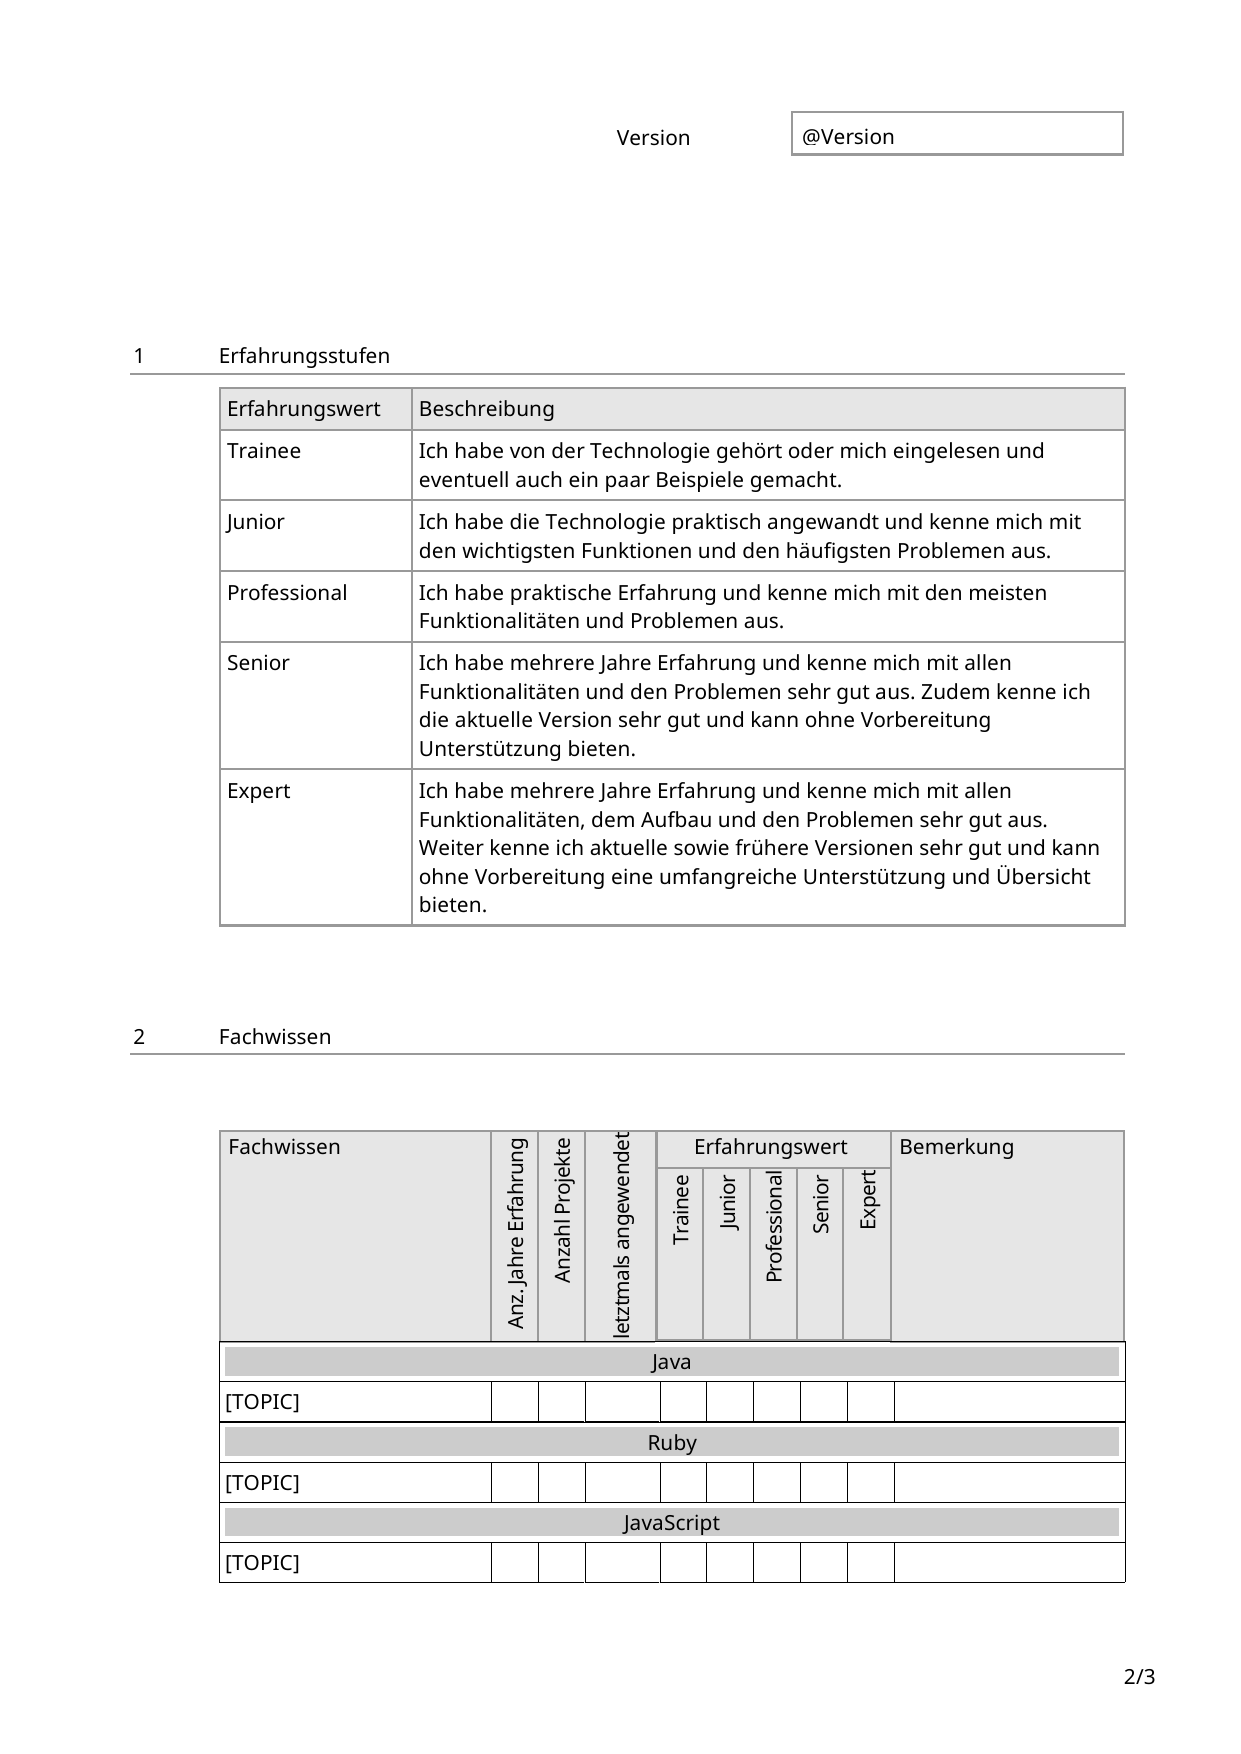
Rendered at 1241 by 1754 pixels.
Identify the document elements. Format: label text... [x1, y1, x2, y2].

table_cell [754, 1463, 800, 1502]
table_cell [492, 1543, 538, 1582]
table_cell Ich habe von der Technologie gehört oder mich eingelesen und eventuell auch ein paar Beispiele gemacht. [413, 431, 1124, 499]
table_cell [492, 1463, 538, 1502]
table_header letztmals angewendet [586, 1132, 655, 1341]
table_header Version [617, 105, 786, 152]
table_header Ruby [220, 1423, 1125, 1462]
table_cell Trainee [658, 1169, 702, 1339]
table_cell Professional [221, 572, 411, 641]
table_header Fachwissen [221, 1132, 490, 1341]
table_cell [848, 1543, 894, 1582]
table_cell [754, 1382, 800, 1421]
table_header Anz. Jahre Erfahrung [492, 1132, 537, 1341]
table_cell [895, 1543, 1125, 1582]
table_cell [801, 1382, 847, 1421]
table_cell [TOPIC] [220, 1543, 491, 1582]
table_cell Senior [798, 1169, 842, 1339]
table_cell [848, 1463, 894, 1502]
subtitle Erfahrungsstufen [130, 338, 1125, 373]
table_cell [754, 1543, 800, 1582]
table_cell [801, 1463, 847, 1502]
table_cell [492, 1382, 538, 1421]
table_cell [895, 1382, 1125, 1421]
table_cell Junior [704, 1169, 749, 1339]
table_cell [848, 1382, 894, 1421]
table_cell [707, 1543, 753, 1582]
table_header JavaScript [220, 1503, 1125, 1542]
table_header Anzahl Projekte [539, 1132, 584, 1341]
table_header Erfahrungswert [221, 389, 411, 429]
table_cell Ich habe mehrere Jahre Erfahrung und kenne mich mit allen Funktionalitäten und den Problemen sehr gut aus. Zudem kenne ich die aktuelle Version sehr gut und kann ohne Vorbereitung Unterstützung bieten. [413, 643, 1124, 768]
table_cell [661, 1382, 706, 1421]
table_cell Senior [221, 643, 411, 768]
table_header Erfahrungswert [658, 1132, 890, 1167]
table_cell [895, 1463, 1125, 1502]
table_cell [TOPIC] [220, 1382, 491, 1421]
table_cell [539, 1382, 584, 1421]
table_cell [539, 1463, 584, 1502]
table_cell Junior [221, 501, 411, 570]
table_cell Professional [751, 1169, 796, 1339]
table_cell Ich habe mehrere Jahre Erfahrung und kenne mich mit allen Funktionalitäten, dem Aufbau und den Problemen sehr gut aus. Weiter kenne ich aktuelle sowie frühere Versionen sehr gut und kann ohne Vorbereitung eine umfangreiche Unterstützung und Übersicht bieten. [413, 770, 1124, 924]
table_cell Ich habe die Technologie praktisch angewandt und kenne mich mit den wichtigsten Funktionen und den häufigsten Problemen aus. [413, 501, 1124, 570]
table_cell [586, 1382, 659, 1421]
table_cell Expert [844, 1169, 890, 1339]
table_header [793, 113, 1122, 152]
table_cell [707, 1463, 753, 1502]
table_cell [586, 1543, 659, 1582]
table_cell [707, 1382, 753, 1421]
table_cell [586, 1463, 659, 1502]
table_cell Trainee [221, 431, 411, 499]
table_cell [801, 1543, 847, 1582]
table_cell Expert [221, 770, 411, 924]
subtitle Fachwissen [130, 1019, 1125, 1053]
table_cell [661, 1463, 706, 1502]
table_cell Ich habe praktische Erfahrung und kenne mich mit den meisten Funktionalitäten und Problemen aus. [413, 572, 1124, 641]
table_cell [539, 1543, 584, 1582]
table_header Beschreibung [413, 389, 1124, 429]
table_cell [661, 1543, 706, 1582]
table_header Java [220, 1342, 1125, 1381]
table_header [786, 105, 1125, 152]
table_cell [TOPIC] [220, 1463, 491, 1502]
table_header Bemerkung [892, 1132, 1123, 1341]
